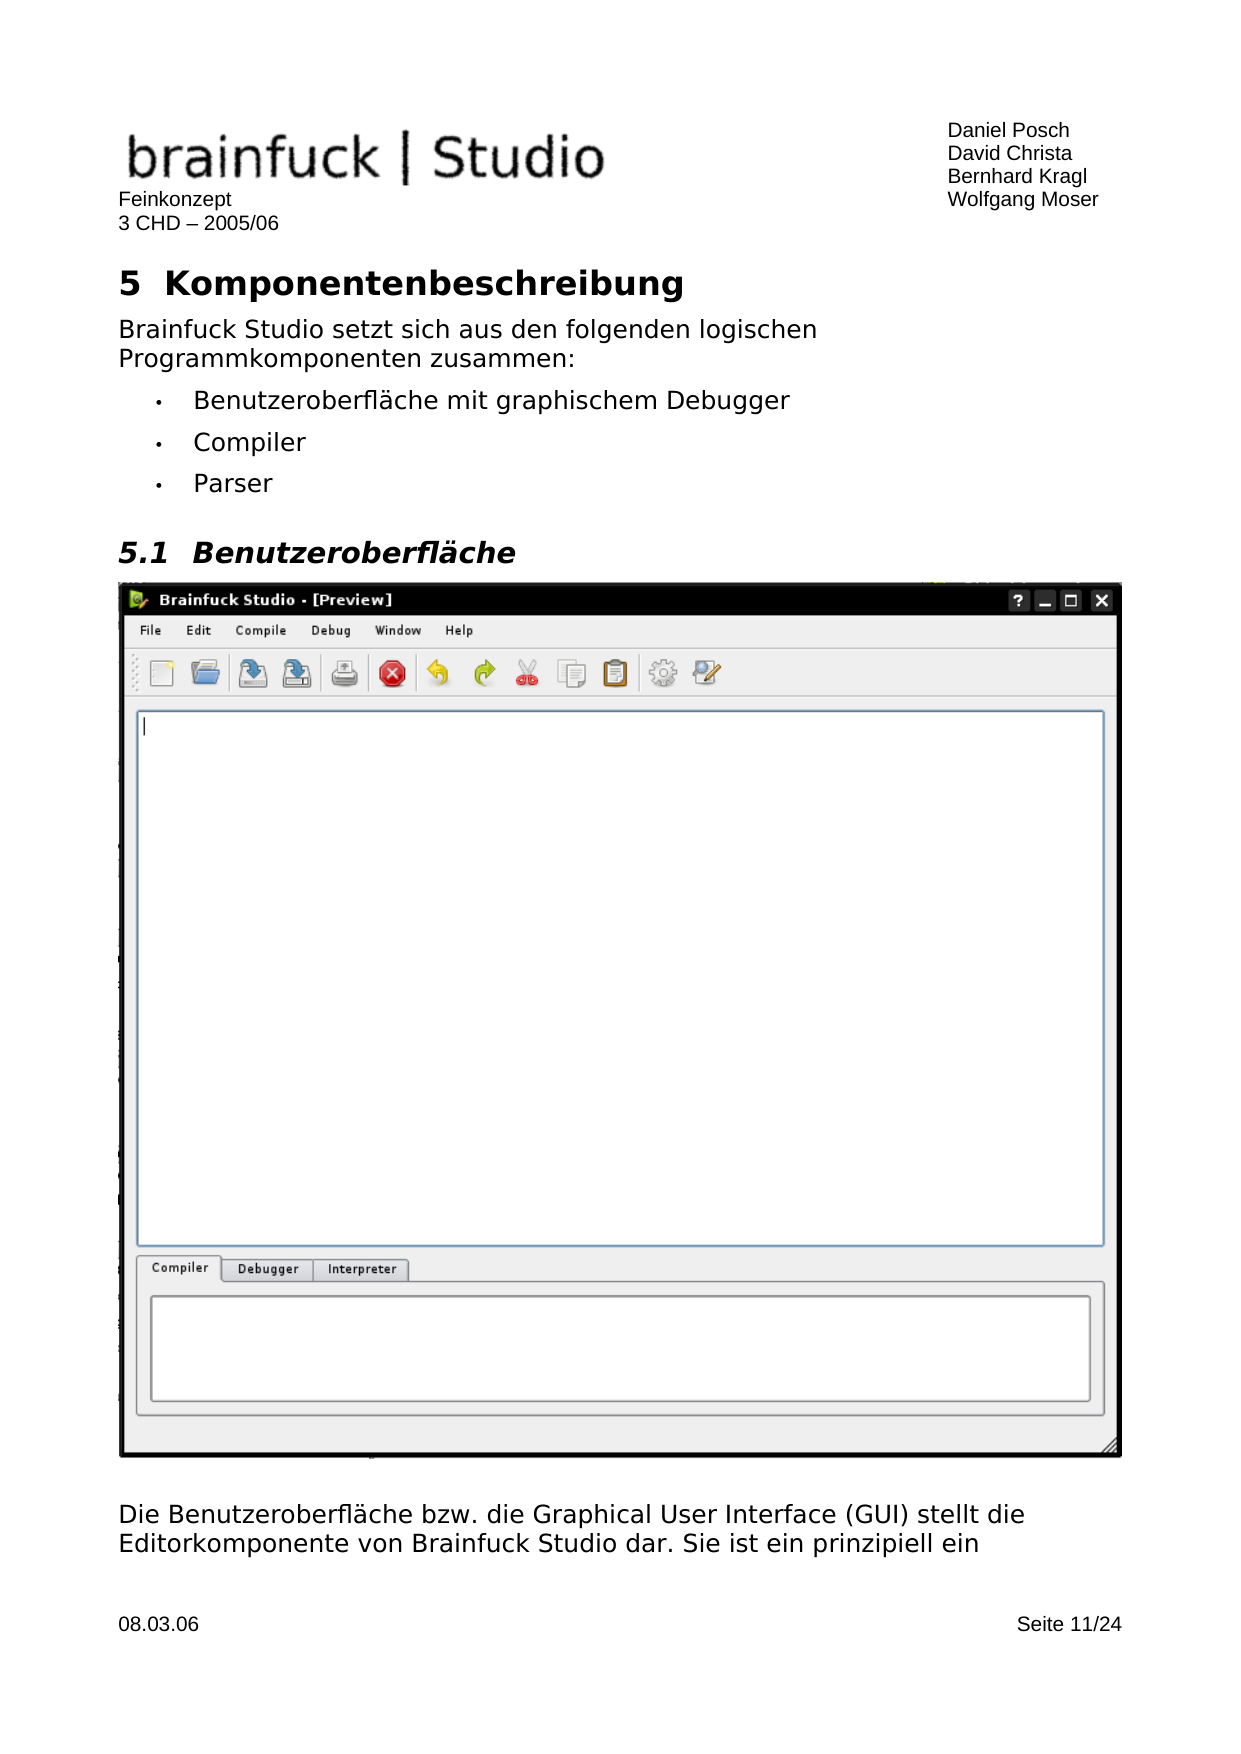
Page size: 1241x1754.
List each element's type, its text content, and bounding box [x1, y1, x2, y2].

text Die Benutzeroberfläche bzw. die Graphical User Interface (GUI) stellt die Editorkomponente von Brainfuck Studio dar. Sie ist ein prinzipiell ein [118, 1501, 1122, 1559]
picture [118, 582, 1122, 1459]
subtitle Komponentenbeschreibung [118, 264, 1122, 303]
list Benutzeroberfläche mit graphischem Debugger [156, 386, 1122, 415]
picture [118, 118, 609, 187]
list Parser [156, 469, 1122, 499]
list Compiler [156, 428, 1122, 457]
subtitle Benutzeroberfläche [118, 536, 1122, 570]
text Brainfuck Studio setzt sich aus den folgenden logischen Programmkomponenten zusammen: [118, 315, 1122, 374]
